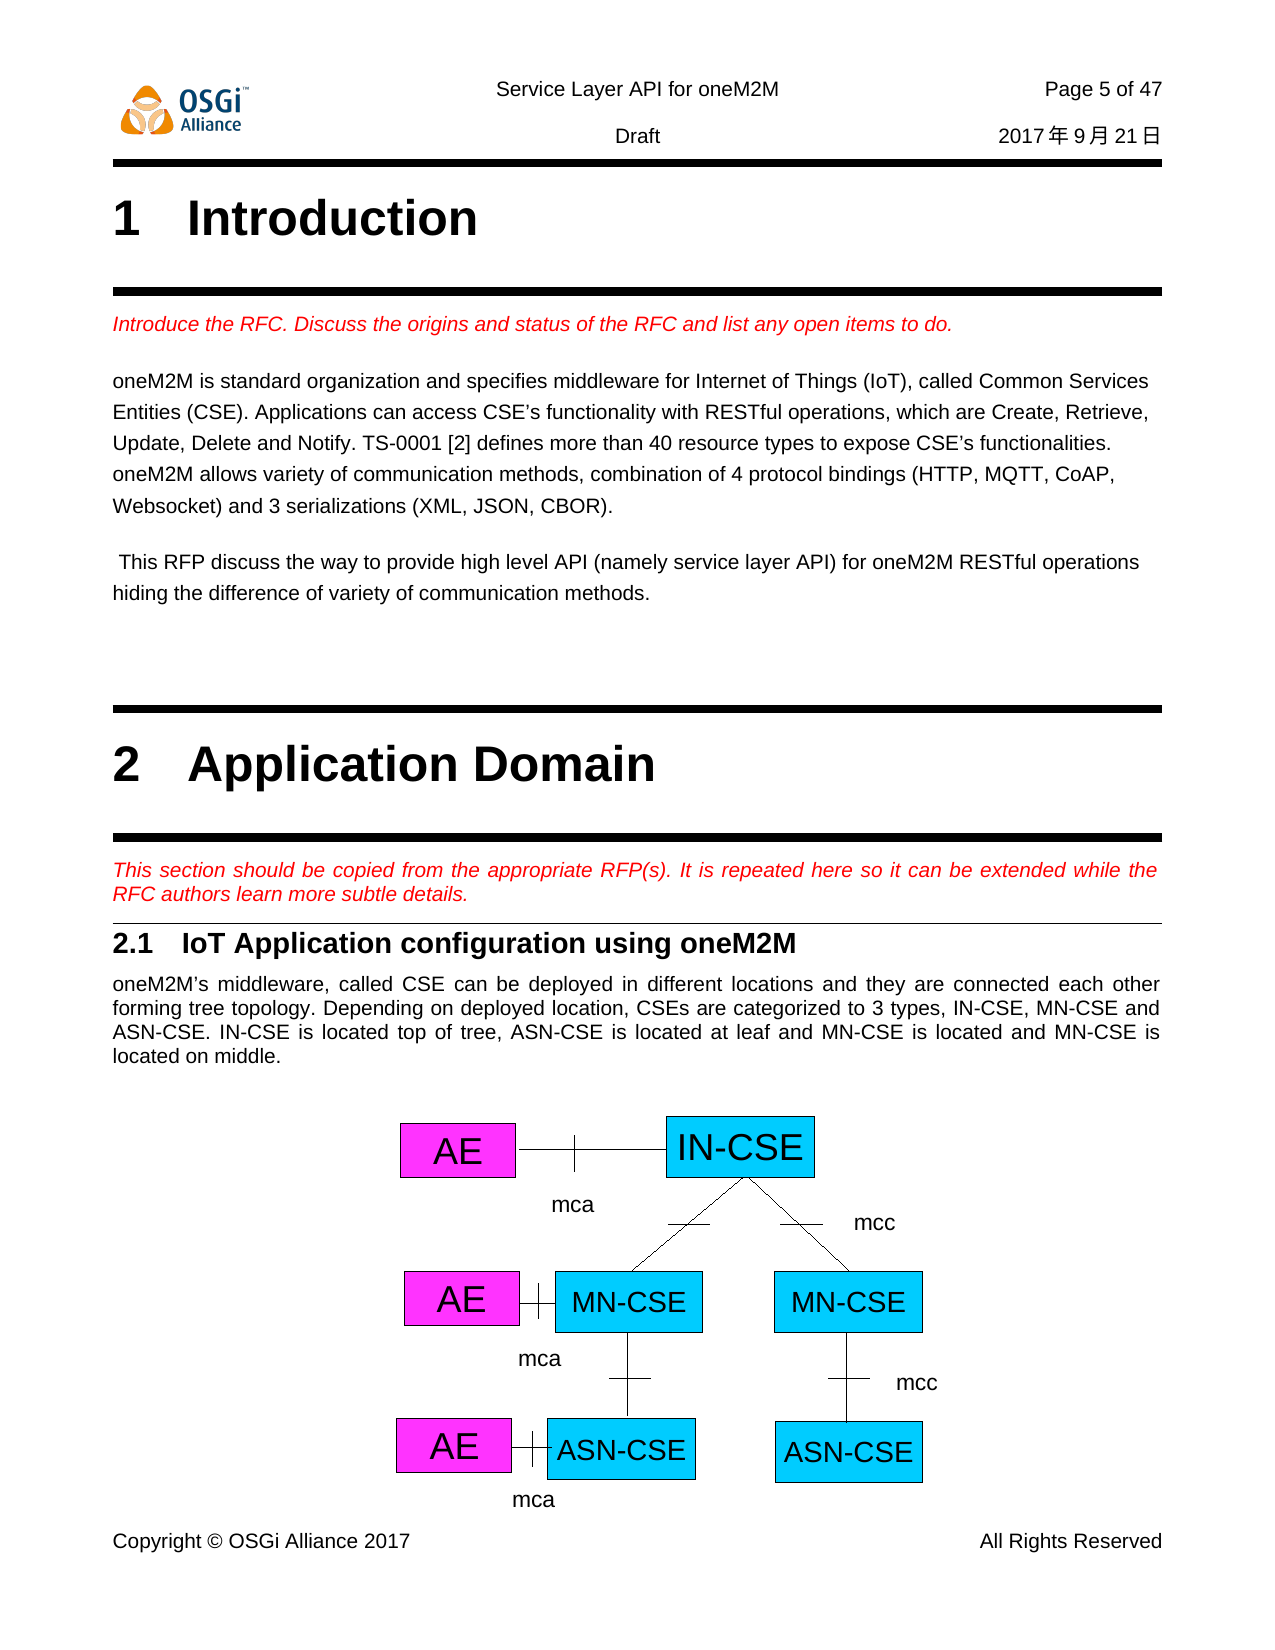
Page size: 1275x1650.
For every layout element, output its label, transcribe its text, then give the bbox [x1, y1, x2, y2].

text This RFP discuss the way to provide high level API (namely service layer API) for oneM2M RESTful operations hiding the difference of variety of communication methods. [112, 542, 1162, 605]
text oneM2M is standard organization and specifies middleware for Internet of Things (IoT), called Common Services Entities (CSE). Applications can access CSE’s functionality with RESTful operations, which are Create, Retrieve, Update, Delete and Notify. TS-0001 [2] defines more than 40 resource types to expose CSE’s functionalities. oneM2M allows variety of communication methods, combination of 4 protocol bindings (HTTP, MQTT, CoAP, Websocket) and 3 serializations (XML, JSON, CBOR). [112, 361, 1162, 517]
subtitle IoT Application configuration using oneM2M [112, 924, 1162, 959]
subtitle Application Domain [112, 706, 1162, 842]
picture [113, 78, 257, 142]
text oneM2M’s middleware, called CSE can be deployed in different locations and they are connected each other forming tree topology. Depending on deployed location, CSEs are categorized to 3 types, IN-CSE, MN-CSE and ASN-CSE. IN-CSE is located top of tree, ASN-CSE is located at leaf and MN-CSE is located and MN-CSE is located on middle. [112, 972, 1162, 1068]
subtitle Introduction [112, 160, 1162, 296]
text Introduce the RFC. Discuss the origins and status of the RFC and list any open items to do. [112, 312, 1162, 336]
text This section should be copied from the appropriate RFP(s). It is repeated here so it can be extended while the RFC authors learn more subtle details. [112, 858, 1162, 906]
